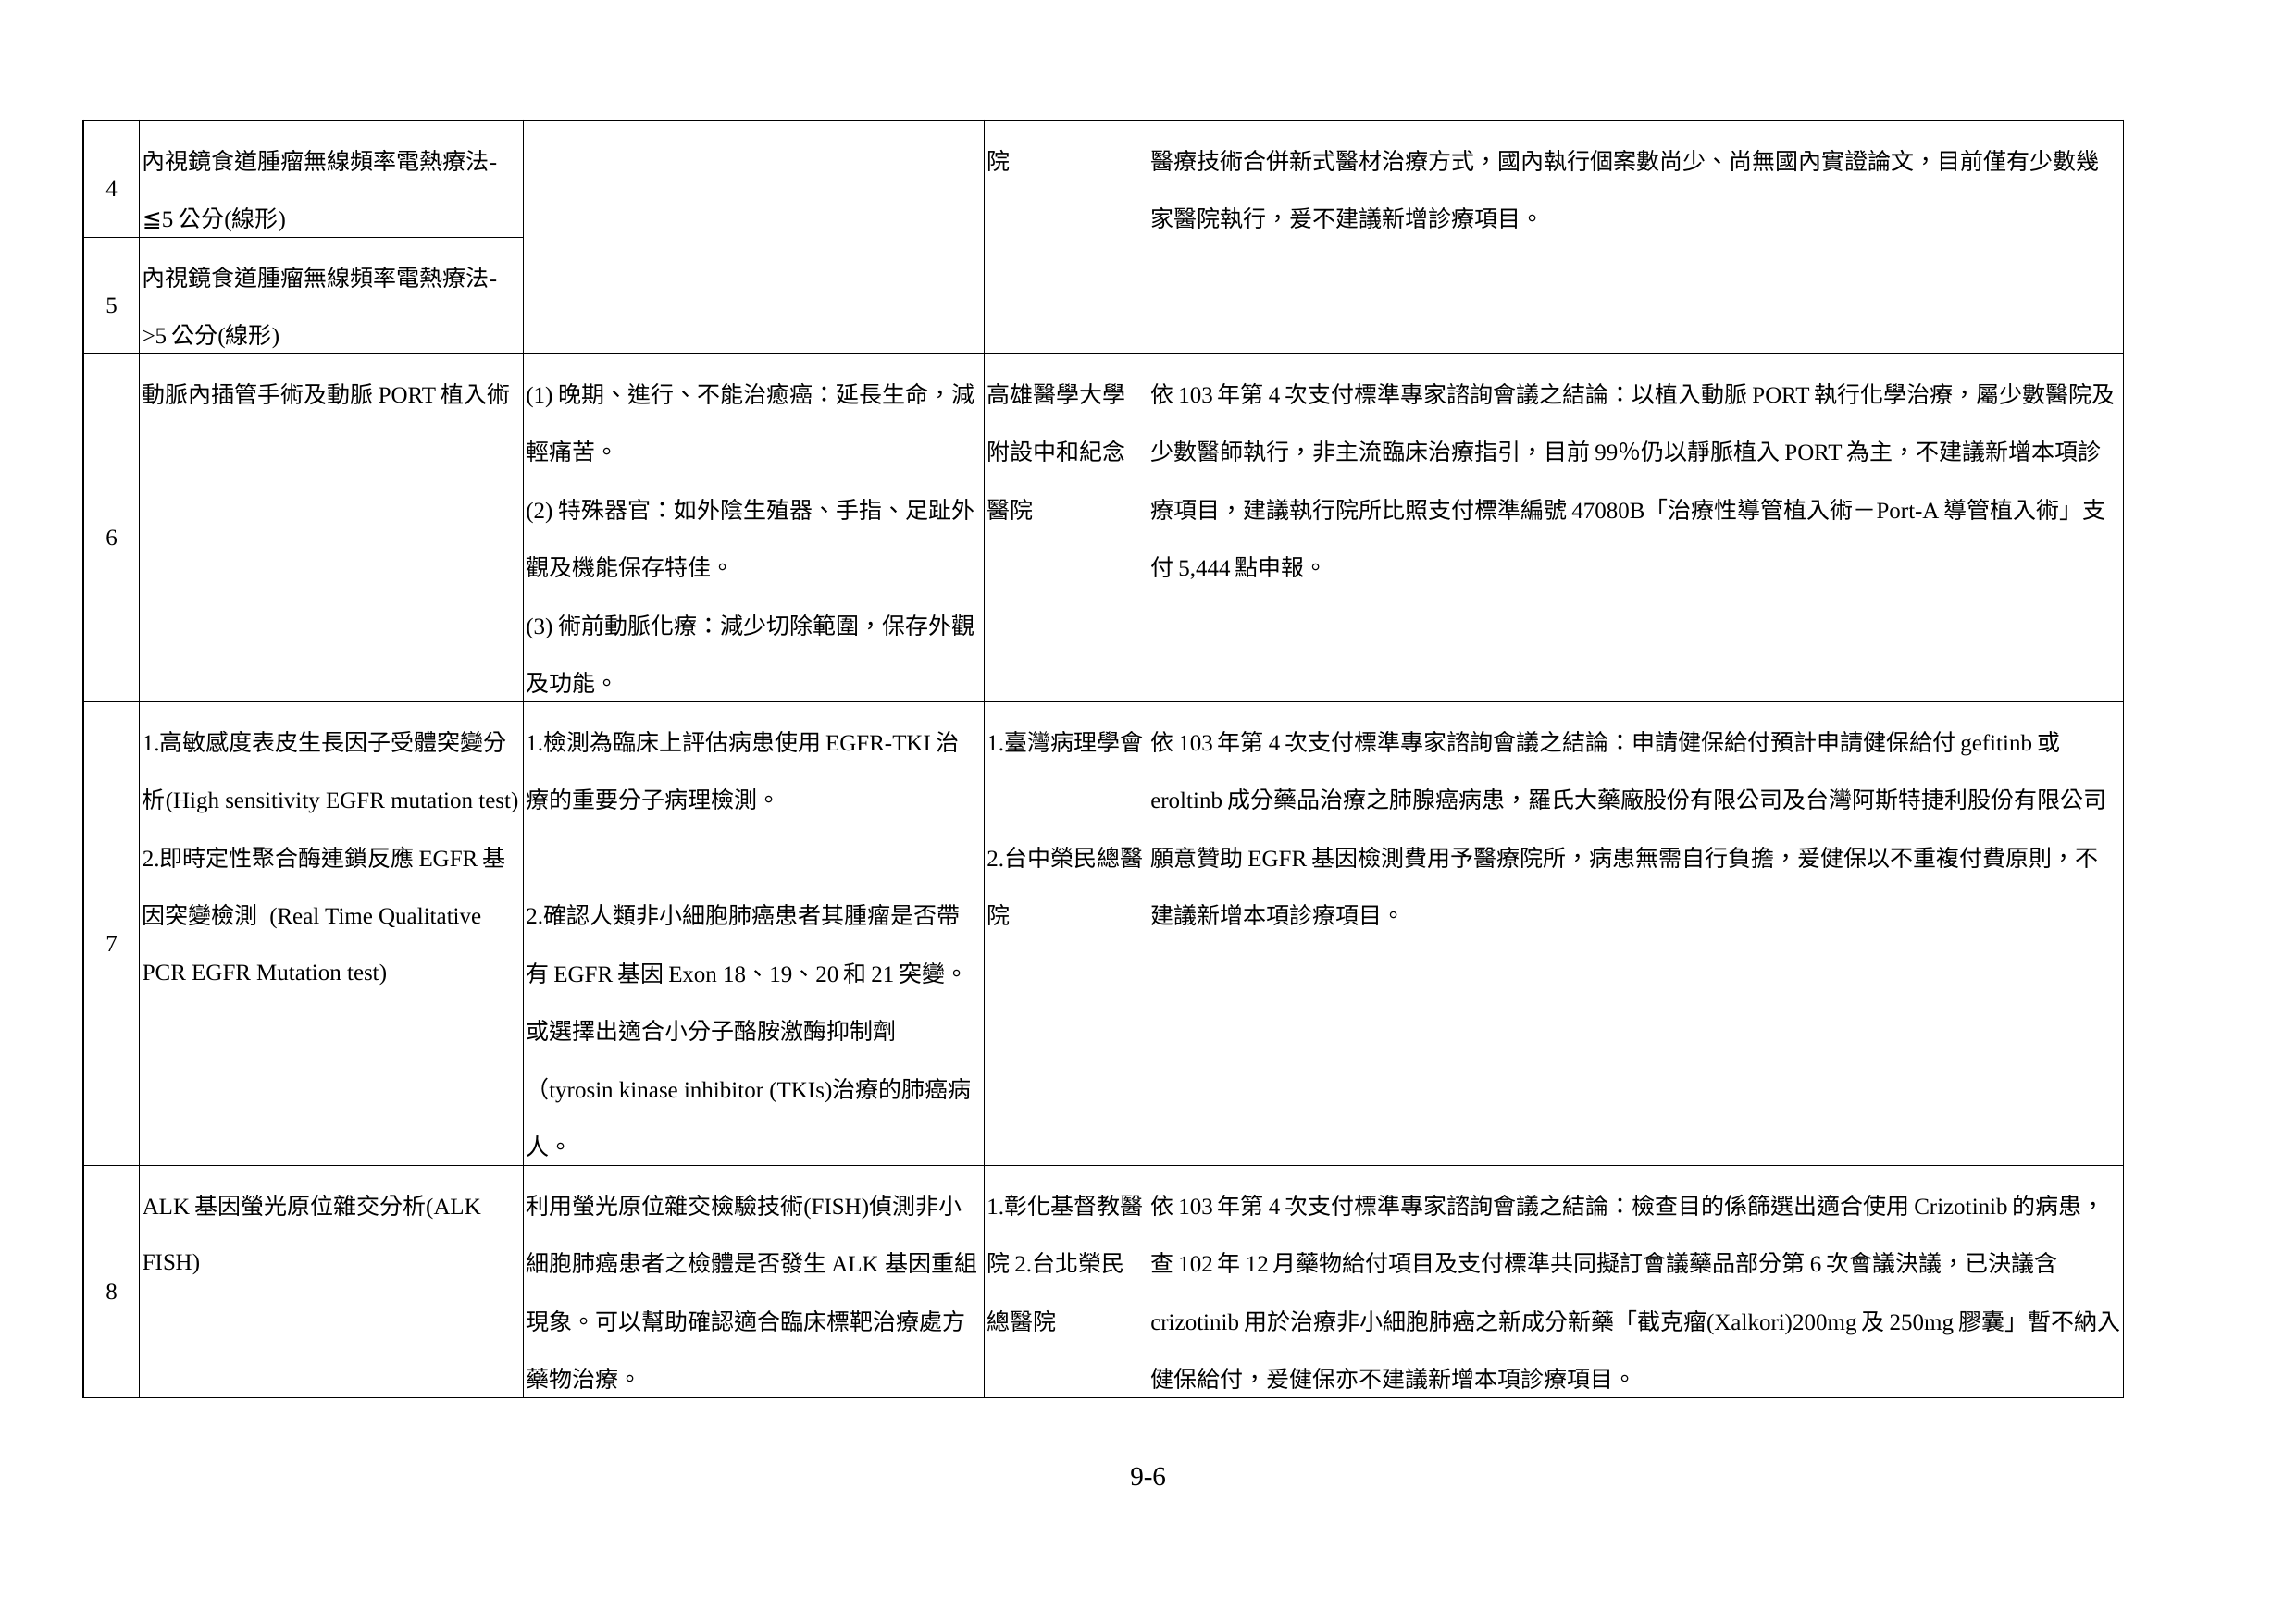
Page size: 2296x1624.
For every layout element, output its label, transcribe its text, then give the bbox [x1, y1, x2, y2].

table_cell 利用螢光原位雜交檢驗技術(FISH)偵測非小細胞肺癌患者之檢體是否發生ALK 基因重組現象。可以幫助確認適合臨床標靶治療處方藥物治療。 [524, 1166, 984, 1397]
table_cell 6 [84, 354, 139, 701]
table_cell 動脈內插管手術及動脈PORT植入術 [140, 354, 523, 701]
table_cell 醫療技術合併新式醫材治療方式，國內執行個案數尚少、尚無國內實證論文，目前僅有少數幾家醫院執行，爰不建議新增診療項目。 [1148, 121, 2123, 353]
table_cell 1.彰化基督教醫院2.台北榮民總醫院 [985, 1166, 1148, 1397]
table_cell ALK基因螢光原位雜交分析(ALK FISH) [140, 1166, 523, 1397]
table_cell 內視鏡食道腫瘤無線頻率電熱療法->5公分(線形) [140, 238, 523, 353]
table_cell (1) 晚期、進行、不能治癒癌：延長生命，減輕痛苦。 (2) 特殊器官：如外陰生殖器、手指、足趾外觀及機能保存特佳。 (3) 術前動脈化療：減少切除範圍，保存外觀及功能。 [524, 354, 984, 701]
table_cell 高雄醫學大學附設中和紀念醫院 [985, 354, 1148, 701]
table_cell [524, 121, 984, 353]
table_cell 內視鏡食道腫瘤無線頻率電熱療法-≦5公分(線形) [140, 121, 523, 237]
table_cell 4 [84, 121, 139, 237]
table_cell 依103年第4次支付標準專家諮詢會議之結論：以植入動脈PORT執行化學治療，屬少數醫院及少數醫師執行，非主流臨床治療指引，目前99％仍以靜脈植入PORT為主，不建議新增本項診療項目，建議執行院所比照支付標準編號47080B「治療性導管植入術－Port-A導管植入術」支付5,444點申報。 [1148, 354, 2123, 701]
table_cell 依103年第4次支付標準專家諮詢會議之結論：檢查目的係篩選出適合使用Crizotinib的病患，查102年12月藥物給付項目及支付標準共同擬訂會議藥品部分第6次會議決議，已決議含crizotinib用於治療非小細胞肺癌之新成分新藥「截克瘤(Xalkori)200mg及250mg膠囊」暫不納入健保給付，爰健保亦不建議新增本項診療項目。 [1148, 1166, 2123, 1397]
table_cell 7 [84, 702, 139, 1165]
table_cell 5 [84, 238, 139, 353]
table_cell 院 [985, 121, 1148, 353]
table_cell 1.檢測為臨床上評估病患使用EGFR-TKI治療的重要分子病理檢測。 2.確認人類非小細胞肺癌患者其腫瘤是否帶有EGFR基因Exon 18、19、20和21突變。或選擇出適合小分子酪胺激酶抑制劑（tyrosin kinase inhibitor (TKIs)治療的肺癌病人。 [524, 702, 984, 1165]
table_cell 8 [84, 1166, 139, 1397]
table_cell 1.臺灣病理學會 2.台中榮民總醫院 [985, 702, 1148, 1165]
table_cell 1.高敏感度表皮生長因子受體突變分析(High sensitivity EGFR mutation test) 2.即時定性聚合酶連鎖反應EGFR基因突變檢測 (Real Time Qualitative PCR EGFR Mutation test) [140, 702, 523, 1165]
table_cell 依103年第4次支付標準專家諮詢會議之結論：申請健保給付預計申請健保給付gefitinb或eroltinb成分藥品治療之肺腺癌病患，羅氏大藥廠股份有限公司及台灣阿斯特捷利股份有限公司願意贊助EGFR基因檢測費用予醫療院所，病患無需自行負擔，爰健保以不重複付費原則，不建議新增本項診療項目。 [1148, 702, 2123, 1165]
